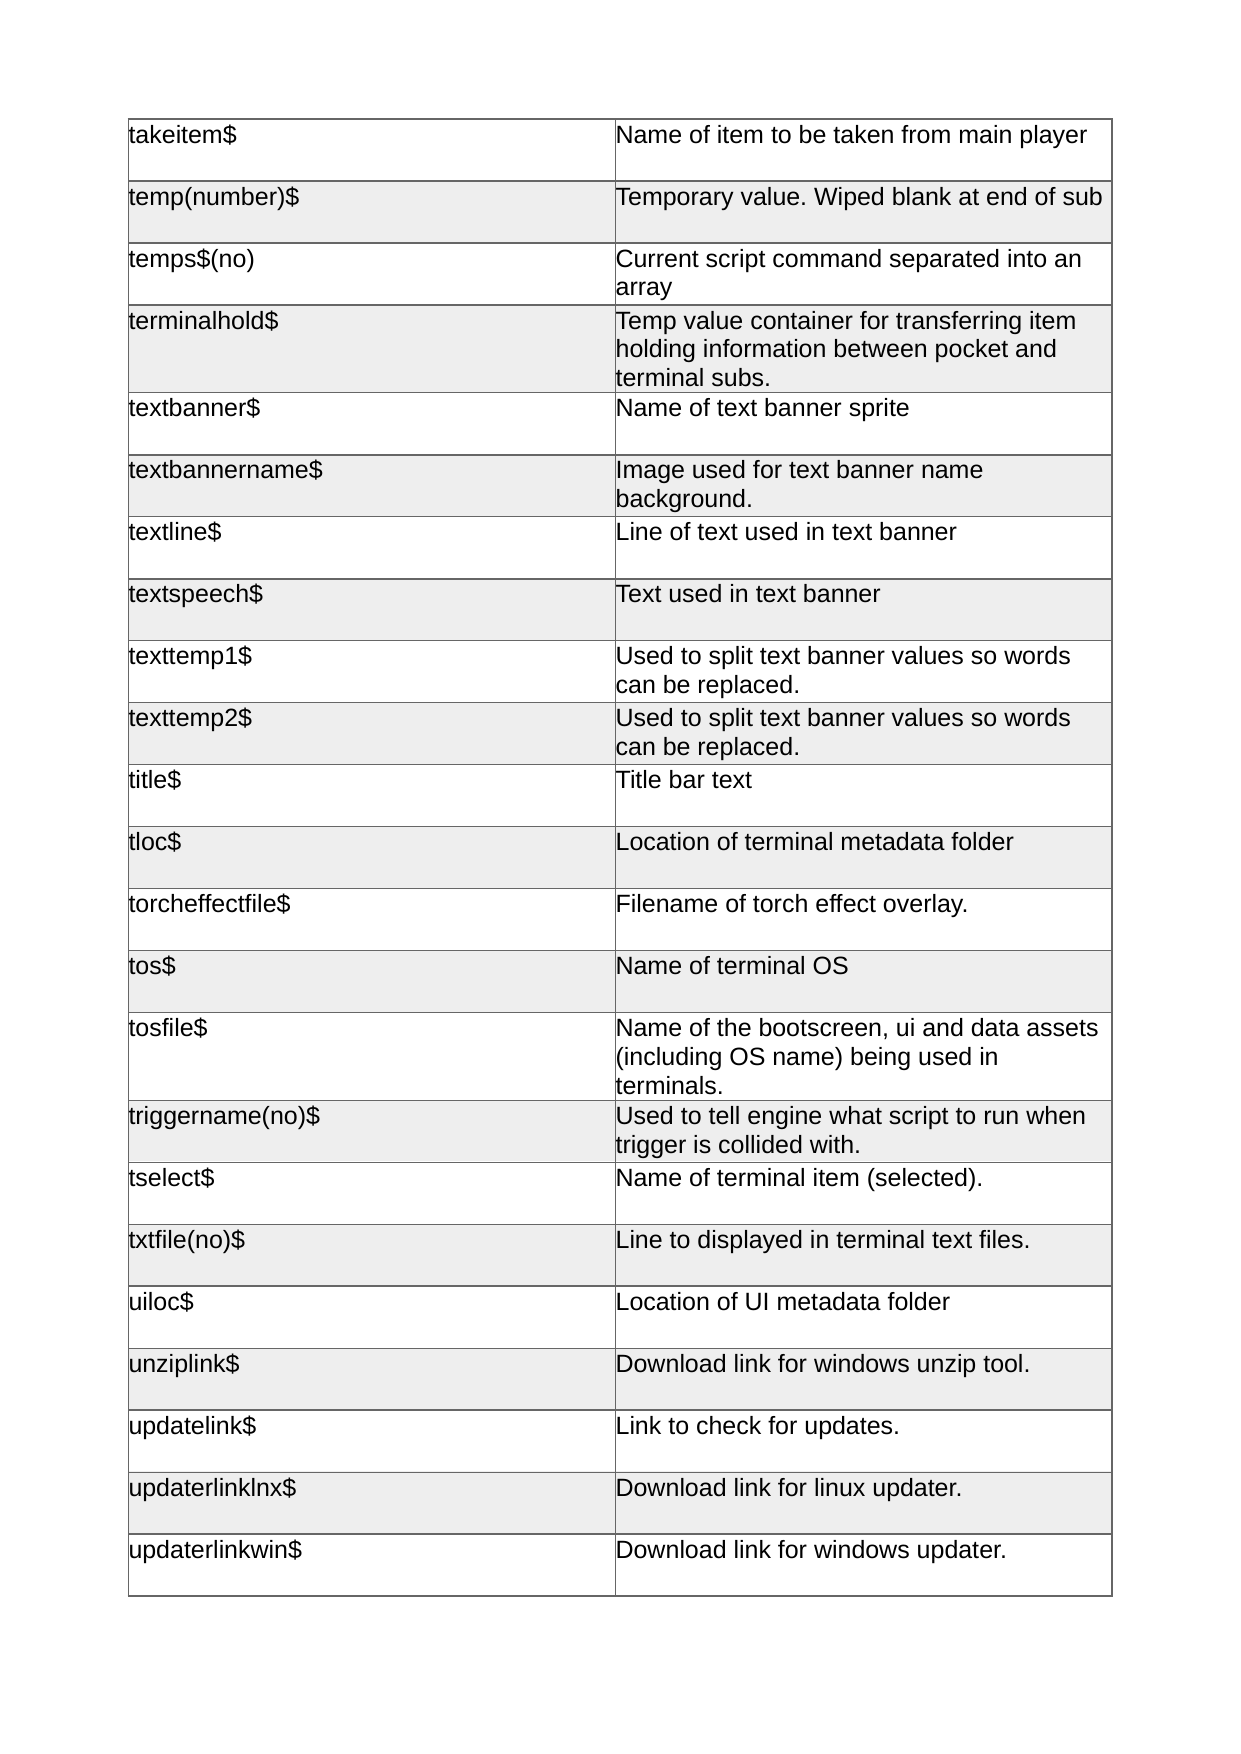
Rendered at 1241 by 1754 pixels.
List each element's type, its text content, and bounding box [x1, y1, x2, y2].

table_cell updatelink$ [129, 1411, 615, 1471]
table_cell texttemp2$ [129, 703, 615, 764]
table_cell temps$(no) [129, 244, 615, 304]
table_cell Image used for text banner name background. [616, 456, 1111, 516]
table_cell Used to split text banner values so words can be replaced. [616, 703, 1111, 764]
table_cell title$ [129, 765, 615, 826]
table_cell takeitem$ [129, 120, 615, 180]
table_cell textline$ [129, 517, 615, 578]
table_cell textspeech$ [129, 580, 615, 640]
table_cell textbanner$ [129, 393, 615, 454]
table_cell Download link for windows updater. [616, 1535, 1111, 1595]
table_cell updaterlinklnx$ [129, 1473, 615, 1533]
table_cell tloc$ [129, 827, 615, 888]
table_cell Download link for windows unzip tool. [616, 1349, 1111, 1409]
table_cell Line of text used in text banner [616, 517, 1111, 578]
table_cell Filename of torch effect overlay. [616, 889, 1111, 950]
table_cell textbannername$ [129, 456, 615, 516]
table_cell uiloc$ [129, 1287, 615, 1347]
table_cell Line to displayed in terminal text files. [616, 1225, 1111, 1285]
table_cell texttemp1$ [129, 641, 615, 702]
table_cell tosfile$ [129, 1013, 615, 1099]
table_cell Text used in text banner [616, 580, 1111, 640]
table_cell Temp value container for transferring item holding information between pocket and terminal subs. [616, 306, 1111, 392]
table_cell Link to check for updates. [616, 1411, 1111, 1471]
table_cell Name of the bootscreen, ui and data assets (including OS name) being used in terminals. [616, 1013, 1111, 1099]
table_cell Location of terminal metadata folder [616, 827, 1111, 888]
table_cell Used to split text banner values so words can be replaced. [616, 641, 1111, 702]
table_cell Name of terminal item (selected). [616, 1163, 1111, 1223]
table_cell terminalhold$ [129, 306, 615, 392]
table_cell temp(number)$ [129, 182, 615, 242]
table_cell Download link for linux updater. [616, 1473, 1111, 1533]
table_cell tselect$ [129, 1163, 615, 1223]
table_cell torcheffectfile$ [129, 889, 615, 950]
table_cell Current script command separated into an array [616, 244, 1111, 304]
table_cell Temporary value. Wiped blank at end of sub [616, 182, 1111, 242]
table_cell Used to tell engine what script to run when trigger is collided with. [616, 1101, 1111, 1161]
table_cell Name of item to be taken from main player [616, 120, 1111, 180]
table_cell unziplink$ [129, 1349, 615, 1409]
table_cell Title bar text [616, 765, 1111, 826]
table_cell updaterlinkwin$ [129, 1535, 615, 1595]
table_cell Location of UI metadata folder [616, 1287, 1111, 1347]
table_cell txtfile(no)$ [129, 1225, 615, 1285]
table_cell triggername(no)$ [129, 1101, 615, 1161]
table_cell tos$ [129, 951, 615, 1012]
table_cell Name of text banner sprite [616, 393, 1111, 454]
table_cell Name of terminal OS [616, 951, 1111, 1012]
